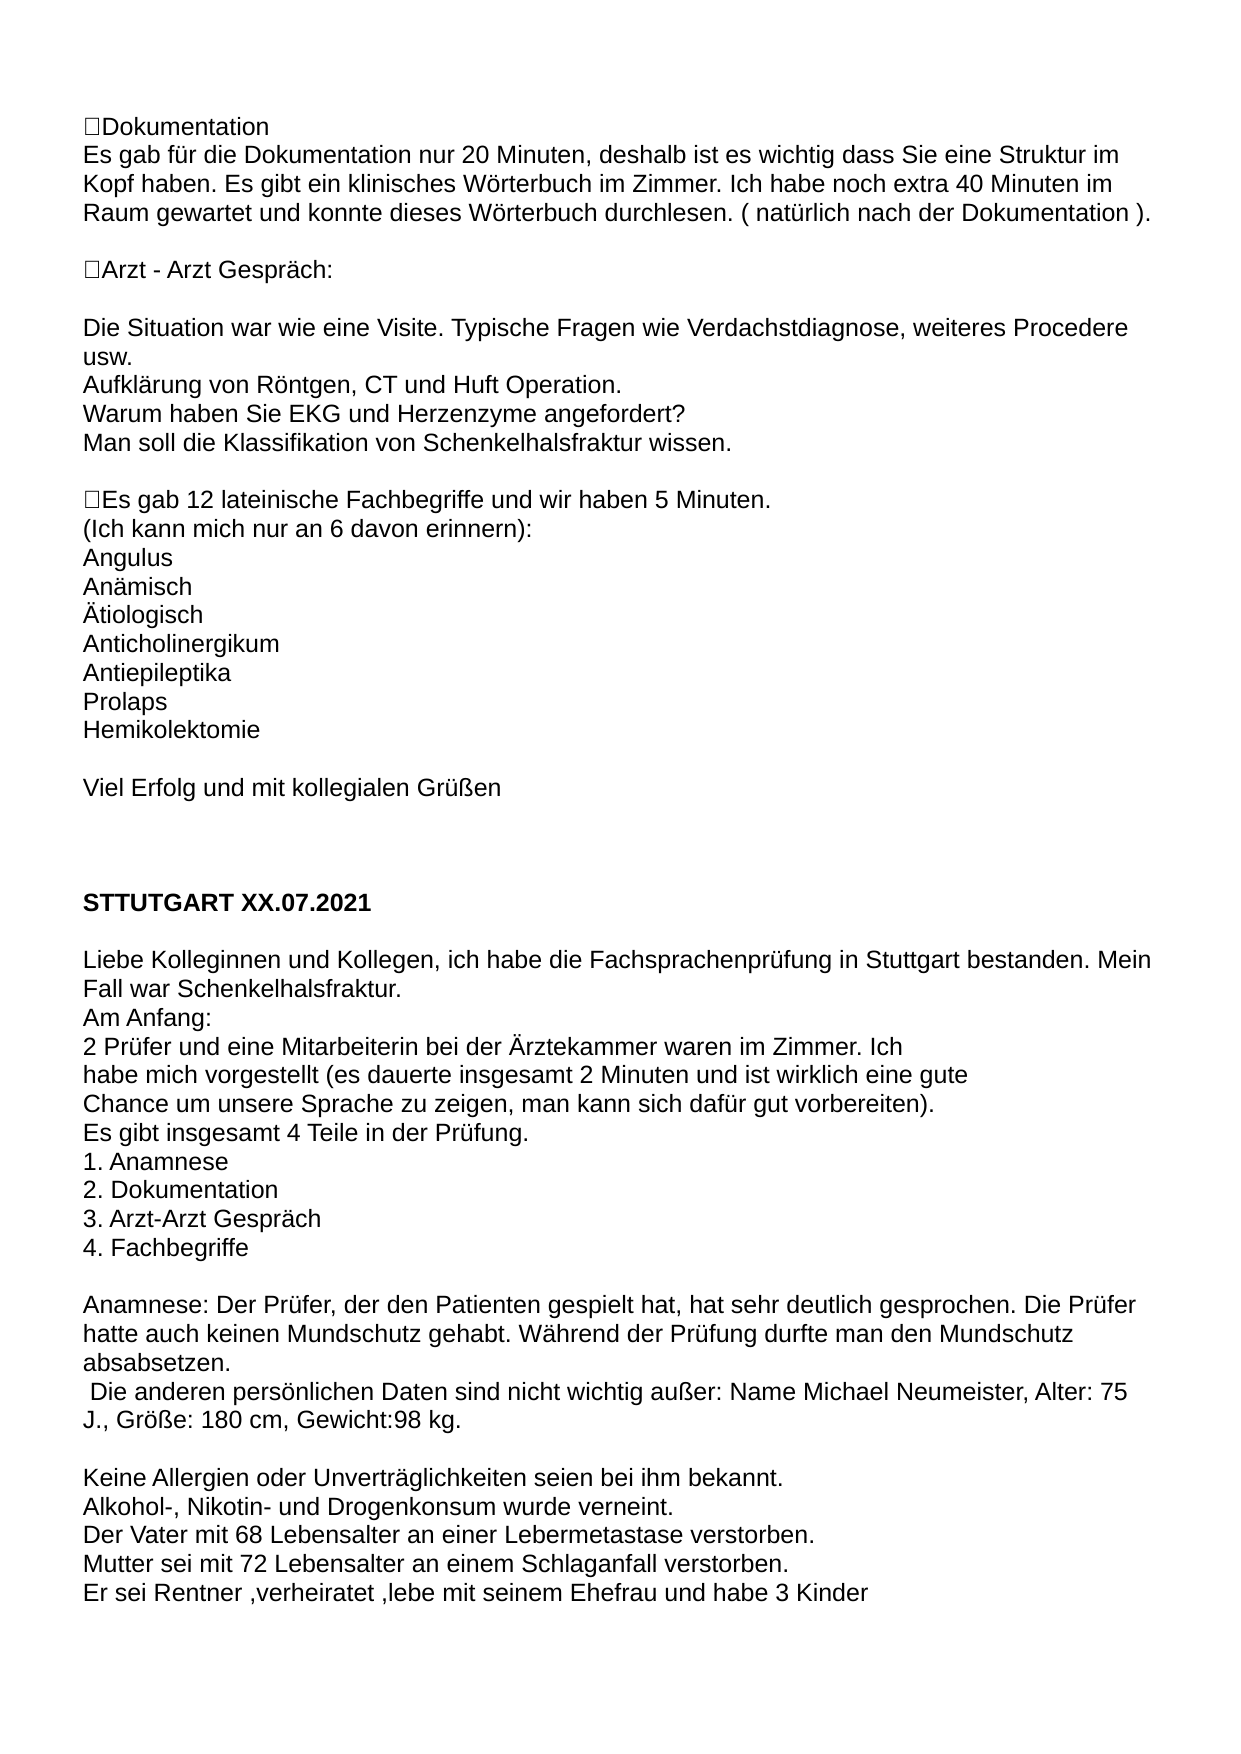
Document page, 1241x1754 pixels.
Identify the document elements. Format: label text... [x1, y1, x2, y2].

text Angulus [83, 543, 1157, 571]
text Liebe Kolleginnen und Kollegen, ich habe die Fachsprachenprüfung in Stuttgart bestanden. Mein Fall war Schenkelhalsfraktur. [83, 945, 1157, 1003]
text 2. Dokumentation [83, 1175, 1157, 1204]
text Es gibt insgesamt 4 Teile in der Prüfung. [83, 1118, 1157, 1146]
text Die Situation war wie eine Visite. Typische Fragen wie Verdachstdiagnose, weiteres Procedere usw. [83, 313, 1157, 370]
text Antiepileptika [83, 658, 1157, 686]
text Er sei Rentner ,verheiratet ,lebe mit seinem Ehefrau und habe 3 Kinder [83, 1578, 1157, 1606]
text Der Vater mit 68 Lebensalter an einer Lebermetastase verstorben. [83, 1520, 1157, 1549]
text Die anderen persönlichen Daten sind nicht wichtig außer: Name Michael Neumeister, Alter: 75 J., Größe: 180 cm, Gewicht:98 kg. [83, 1376, 1157, 1434]
text Alkohol-, Nikotin- und Drogenkonsum wurde verneint. [83, 1491, 1157, 1520]
text 💎Arzt - Arzt Gespräch: [83, 255, 1157, 284]
text Aufklärung von Röntgen, CT und Huft Operation. [83, 370, 1157, 399]
text 1. Anamnese [83, 1146, 1157, 1175]
text Ätiologisch [83, 600, 1157, 629]
text 3. Arzt-Arzt Gespräch [83, 1204, 1157, 1233]
text Es gab für die Dokumentation nur 20 Minuten, deshalb ist es wichtig dass Sie eine Struktur im Kopf haben. Es gibt ein klinisches Wörterbuch im Zimmer. Ich habe noch extra 40 Minuten im Raum gewartet und konnte dieses Wörterbuch durchlesen. ( natürlich nach der Dokumentation ). [83, 140, 1157, 226]
text 4. Fachbegriffe [83, 1233, 1157, 1261]
text STTUTGART XX.07.2021 [83, 888, 1157, 916]
text Warum haben Sie EKG und Herzenzyme angefordert? [83, 399, 1157, 428]
text Mutter sei mit 72 Lebensalter an einem Schlaganfall verstorben. [83, 1549, 1157, 1578]
text Anämisch [83, 571, 1157, 600]
text Chance um unsere Sprache zu zeigen, man kann sich dafür gut vorbereiten). [83, 1089, 1157, 1118]
text Anticholinergikum [83, 629, 1157, 658]
text Hemikolektomie [83, 715, 1157, 744]
text Prolaps [83, 686, 1157, 715]
text habe mich vorgestellt (es dauerte insgesamt 2 Minuten und ist wirklich eine gute [83, 1060, 1157, 1089]
text Viel Erfolg und mit kollegialen Grüßen [83, 773, 1157, 801]
text Am Anfang: [83, 1003, 1157, 1031]
text Anamnese: Der Prüfer, der den Patienten gespielt hat, hat sehr deutlich gesprochen. Die Prüfer hatte auch keinen Mundschutz gehabt. Während der Prüfung durfte man den Mundschutz absabsetzen. [83, 1290, 1157, 1376]
text Keine Allergien oder Unverträglichkeiten seien bei ihm bekannt. [83, 1463, 1157, 1491]
text 💎Dokumentation [83, 111, 1157, 140]
text 2 Prüfer und eine Mitarbeiterin bei der Ärztekammer waren im Zimmer. Ich [83, 1031, 1157, 1060]
text (Ich kann mich nur an 6 davon erinnern): [83, 514, 1157, 543]
text 💎Es gab 12 lateinische Fachbegriffe und wir haben 5 Minuten. [83, 485, 1157, 514]
text Man soll die Klassifikation von Schenkelhalsfraktur wissen. [83, 428, 1157, 456]
